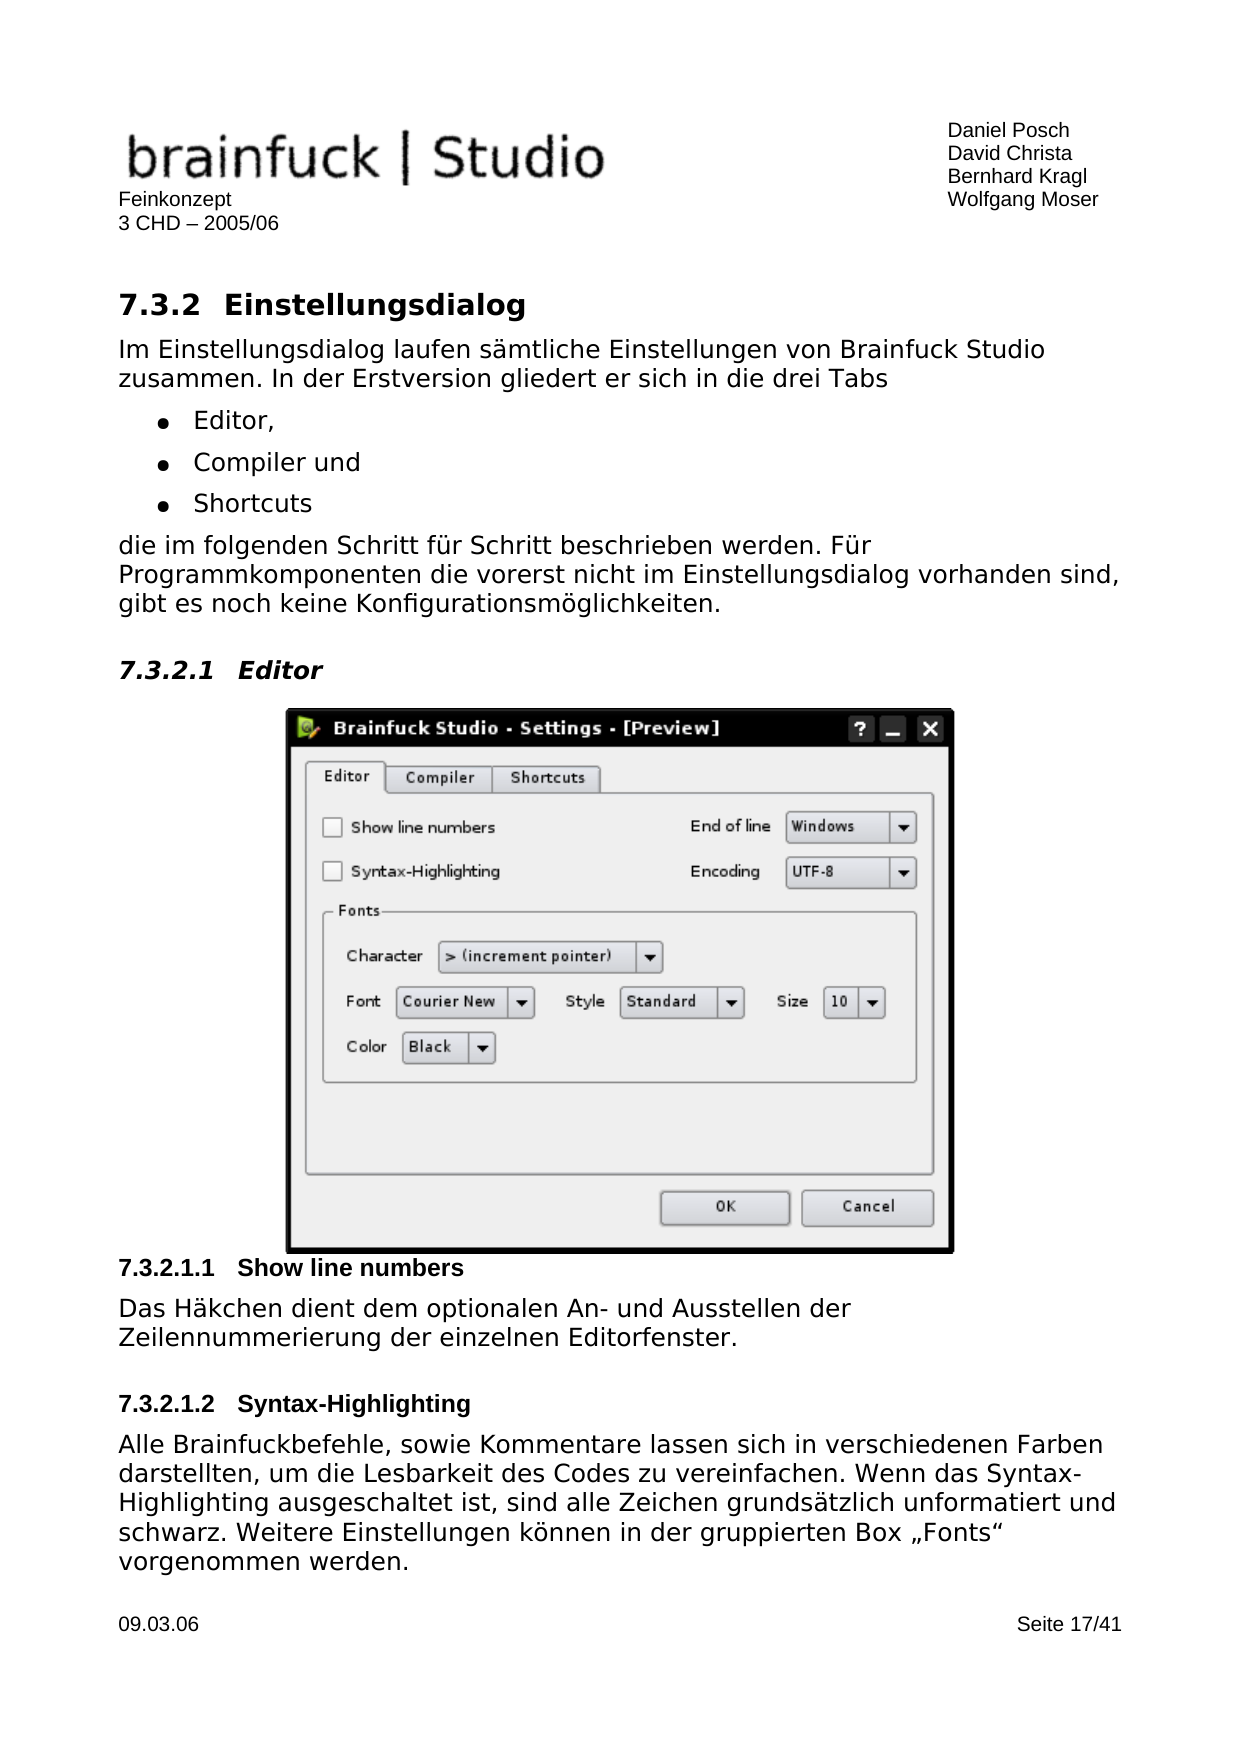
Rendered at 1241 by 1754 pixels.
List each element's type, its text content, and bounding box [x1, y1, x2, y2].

picture [285, 708, 955, 1254]
list Editor, [156, 406, 1122, 435]
subtitle Einstellungsdialog [118, 289, 1122, 323]
list Shortcuts [156, 489, 1122, 518]
text Das Häkchen dient dem optionalen An- und Ausstellen der Zeilennummerierung der einzelnen Editorfenster. [118, 1294, 1122, 1352]
list Compiler und [156, 448, 1122, 477]
text die im folgenden Schritt für Schritt beschrieben werden. Für Programmkomponenten die vorerst nicht im Einstellungsdialog vorhanden sind, gibt es noch keine Konfigurationsmöglichkeiten. [118, 531, 1122, 618]
text Alle Brainfuckbefehle, sowie Kommentare lassen sich in verschiedenen Farben darstellten, um die Lesbarkeit des Codes zu vereinfachen. Wenn das Syntax-Highlighting ausgeschaltet ist, sind alle Zeichen grundsätzlich unformatiert und schwarz. Weitere Einstellungen können in der gruppierten Box „Fonts“ vorgenommen werden. [118, 1430, 1122, 1576]
text Im Einstellungsdialog laufen sämtliche Einstellungen von Brainfuck Studio zusammen. In der Erstversion gliedert er sich in die drei Tabs [118, 335, 1122, 393]
subtitle Syntax-Highlighting [118, 1390, 1122, 1418]
picture [118, 118, 609, 187]
subtitle Editor [118, 656, 1122, 685]
subtitle Show line numbers [118, 1254, 1122, 1282]
